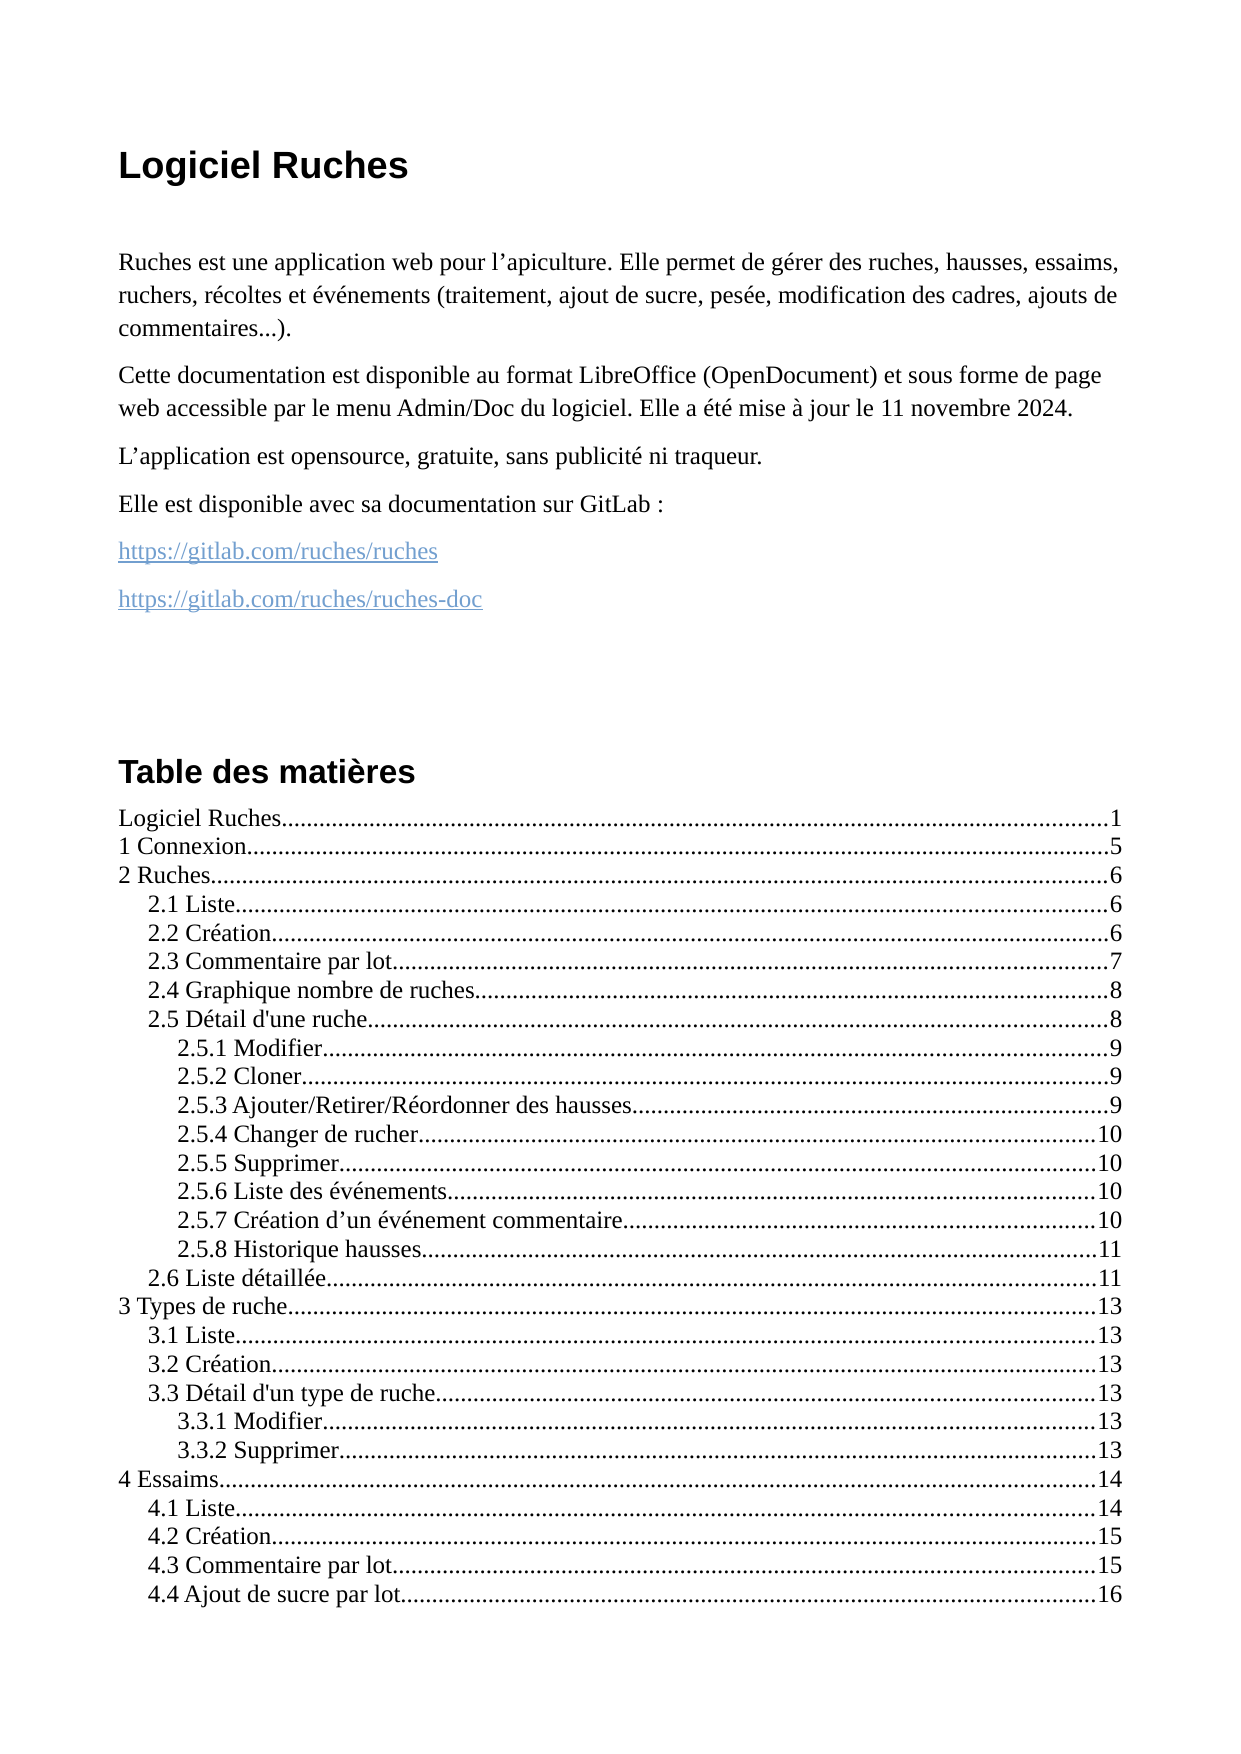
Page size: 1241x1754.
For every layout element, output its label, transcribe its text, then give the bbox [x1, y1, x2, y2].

text 3.3.1 Modifier 13 [177, 1406, 1122, 1435]
text Logiciel Ruches 1 [118, 803, 1122, 831]
text 4.1 Liste 14 [148, 1493, 1122, 1521]
text 2.3 Commentaire par lot 7 [148, 946, 1122, 975]
text 3.3 Détail d'un type de ruche 13 [148, 1378, 1122, 1406]
text 2.6 Liste détaillée 11 [148, 1263, 1122, 1291]
text 2.5.1 Modifier 9 [177, 1033, 1122, 1061]
text 1 Connexion 5 [118, 831, 1122, 860]
text 2.2 Création 6 [148, 918, 1122, 946]
text 3 Types de ruche 13 [118, 1291, 1122, 1320]
text Ruches est une application web pour l’apiculture. Elle permet de gérer des ruches, hausses, essaims, ruchers, récoltes et événements (traitement, ajout de sucre, pesée, modification des cadres, ajouts de commentaires...). [118, 247, 1122, 342]
subtitle Logiciel Ruches [118, 143, 1122, 187]
text Elle est disponible avec sa documentation sur GitLab : [118, 489, 1122, 517]
text L’application est opensource, gratuite, sans publicité ni traqueur. [118, 441, 1122, 470]
text 2.5.4 Changer de rucher 10 [177, 1119, 1122, 1148]
text 2.5.6 Liste des événements 10 [177, 1176, 1122, 1205]
text Cette documentation est disponible au format LibreOffice (OpenDocument) et sous forme de page web accessible par le menu Admin/Doc du logiciel. Elle a été mise à jour le 11 novembre 2024. [118, 361, 1122, 422]
text 3.3.2 Supprimer 13 [177, 1435, 1122, 1464]
text 3.2 Création 13 [148, 1349, 1122, 1378]
text 4.2 Création 15 [148, 1521, 1122, 1550]
text https://gitlab.com/ruches/ruches-doc [118, 584, 1122, 613]
text 2.5.2 Cloner 9 [177, 1061, 1122, 1090]
text 2.5 Détail d'une ruche 8 [148, 1004, 1122, 1033]
text 2 Ruches 6 [118, 860, 1122, 889]
subtitle Table des matières [118, 752, 1122, 790]
text 4 Essaims 14 [118, 1464, 1122, 1493]
text 4.3 Commentaire par lot 15 [148, 1550, 1122, 1579]
text 2.4 Graphique nombre de ruches 8 [148, 975, 1122, 1004]
text 2.1 Liste 6 [148, 889, 1122, 918]
text 4.4 Ajout de sucre par lot 16 [148, 1579, 1122, 1608]
text 3.1 Liste 13 [148, 1320, 1122, 1349]
text https://gitlab.com/ruches/ruches [118, 536, 1122, 565]
text 2.5.5 Supprimer 10 [177, 1148, 1122, 1176]
text 2.5.7 Création d’un événement commentaire 10 [177, 1205, 1122, 1234]
text 2.5.3 Ajouter/Retirer/Réordonner des hausses 9 [177, 1090, 1122, 1119]
text 2.5.8 Historique hausses 11 [177, 1234, 1122, 1263]
